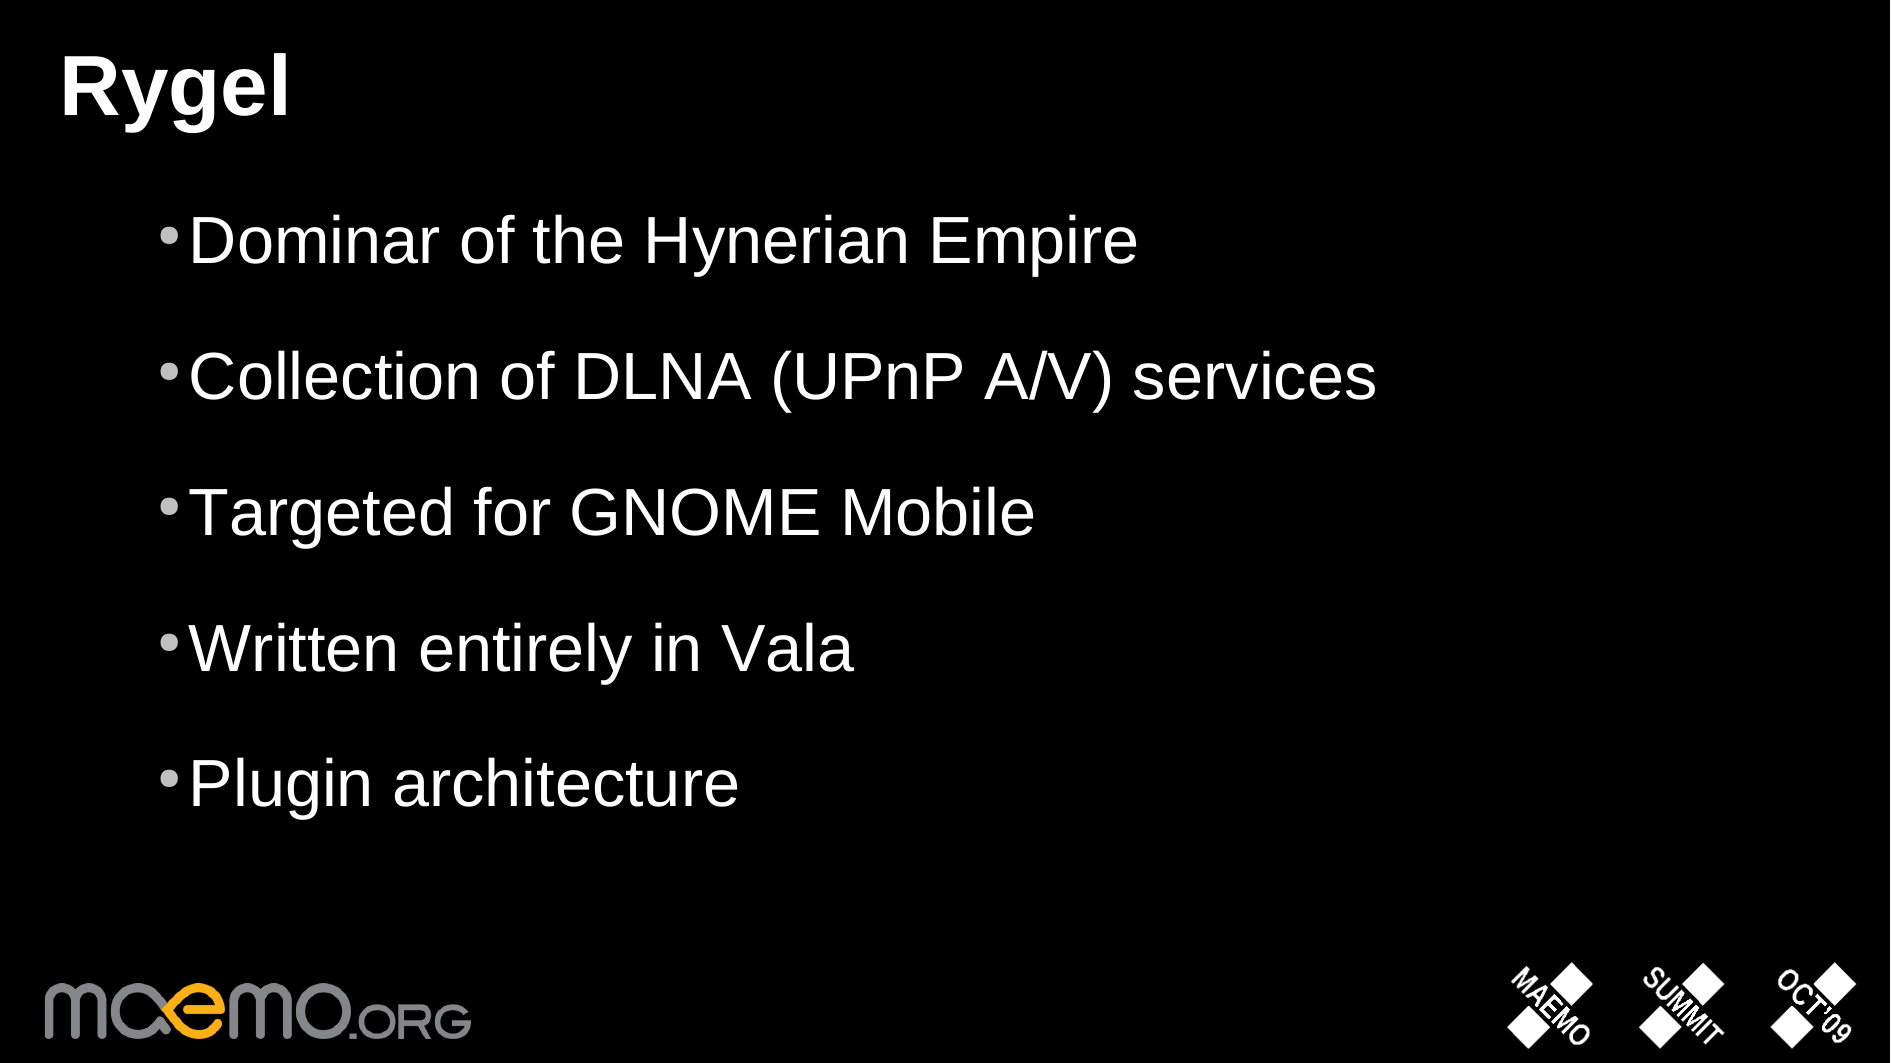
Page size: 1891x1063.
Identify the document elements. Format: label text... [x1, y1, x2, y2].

title Rygel [44, 19, 1856, 144]
list Dominar of the Hynerian Empire Collection of DLNA (UPnP A/V) services Targeted for GNOME Mobile Written entirely in Vala Plugin architecture [112, 150, 1651, 896]
picture [44, 983, 471, 1039]
